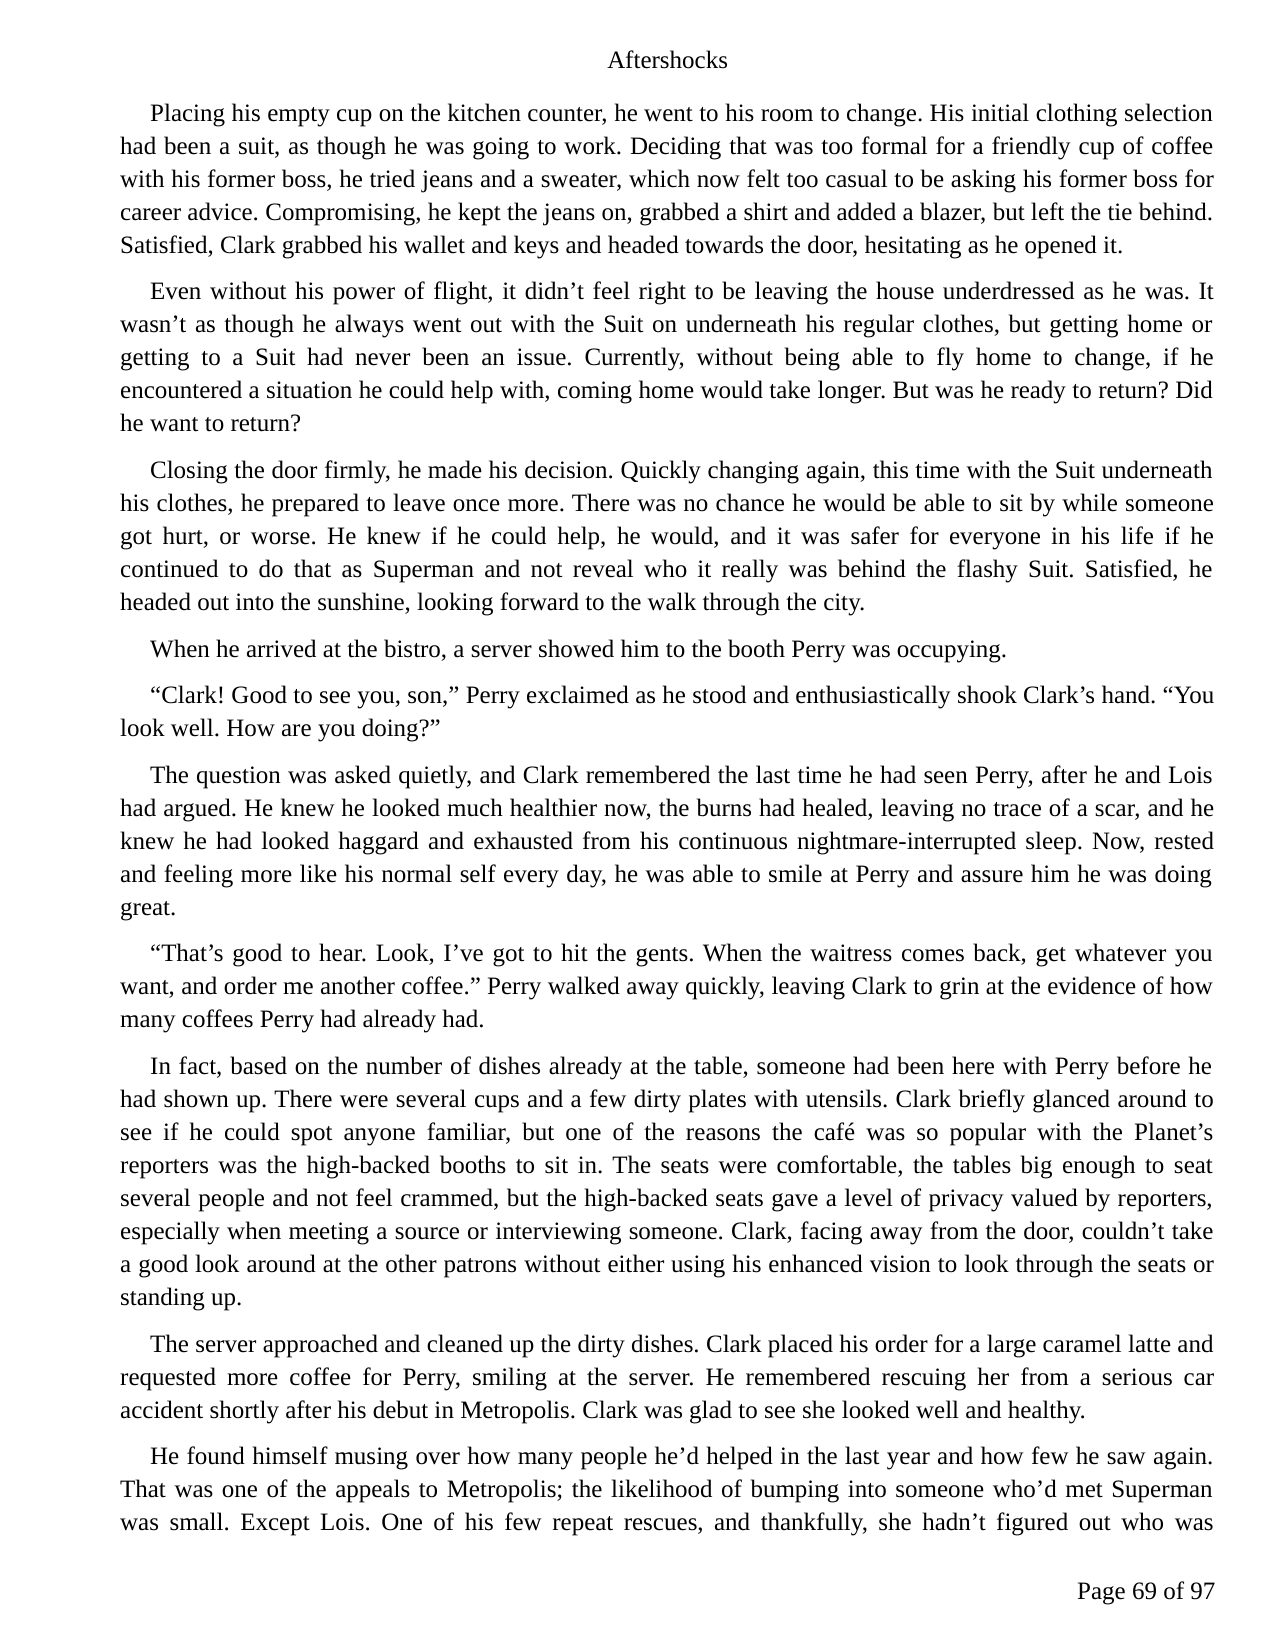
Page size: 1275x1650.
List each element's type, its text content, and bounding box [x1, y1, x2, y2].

text Placing his empty cup on the kitchen counter, he went to his room to change. His initial clothing selection had been a suit, as though he was going to work. Deciding that was too formal for a friendly cup of coffee with his former boss, he tried jeans and a sweater, which now felt too casual to be asking his former boss for career advice. Compromising, he kept the jeans on, grabbed a shirt and added a blazer, but left the tie behind. Satisfied, Clark grabbed his wallet and keys and headed towards the door, hesitating as he opened it. [120, 98, 1215, 258]
text The server approached and cleaned up the dirty dishes. Clark placed his order for a large caramel latte and requested more coffee for Perry, smiling at the server. He remembered rescuing her from a serious car accident shortly after his debut in Metropolis. Clark was glad to see she looked well and healthy. [120, 1329, 1215, 1423]
text When he arrived at the bistro, a server showed him to the booth Perry was occupying. [120, 634, 1215, 662]
text The question was asked quietly, and Clark remembered the last time he had seen Perry, after he and Lois had argued. He knew he looked much healthier now, the burns had healed, leaving no trace of a scar, and he knew he had looked haggard and exhausted from his continuous nightmare-interrupted sleep. Now, rested and feeling more like his normal self every day, he was able to smile at Perry and assure him he was doing great. [120, 760, 1215, 921]
text Closing the door firmly, he made his decision. Quickly changing again, this time with the Suit underneath his clothes, he prepared to leave once more. There was no chance he would be able to sit by while someone got hurt, or worse. He knew if he could help, he would, and it was safer for everyone in his life if he continued to do that as Superman and not reveal who it really was behind the flashy Suit. Satisfied, he headed out into the sunshine, looking forward to the walk through the city. [120, 455, 1215, 616]
text “That’s good to hear. Look, I’ve got to hit the gents. When the waitress comes back, get whatever you want, and order me another coffee.” Perry walked away quickly, leaving Clark to grin at the evidence of how many coffees Perry had already had. [120, 938, 1215, 1033]
text He found himself musing over how many people he’d helped in the last year and how few he saw again. That was one of the appeals to Metropolis; the likelihood of bumping into someone who’d met Superman was small. Except Lois. One of his few repeat rescues, and thankfully, she hadn’t figured out who was [120, 1441, 1215, 1536]
text Even without his power of flight, it didn’t feel right to be leaving the house underdressed as he was. It wasn’t as though he always went out with the Suit on underneath his regular clothes, but getting home or getting to a Suit had never been an issue. Currently, without being able to fly home to change, if he encountered a situation he could help with, coming home would take longer. But was he ready to return? Did he want to return? [120, 276, 1215, 437]
text “Clark! Good to see you, son,” Perry exclaimed as he stood and enthusiastically shook Clark’s hand. “You look well. How are you doing?” [120, 680, 1215, 742]
text In fact, based on the number of dishes already at the table, someone had been here with Perry before he had shown up. There were several cups and a few dirty plates with utensils. Clark briefly glanced around to see if he could spot anyone familiar, but one of the reasons the café was so popular with the Planet’s reporters was the high-backed booths to sit in. The seats were comfortable, the tables big enough to seat several people and not feel crammed, but the high-backed seats gave a level of privacy valued by reporters, especially when meeting a source or interviewing someone. Clark, facing away from the door, couldn’t take a good look around at the other patrons without either using his enhanced vision to look through the seats or standing up. [120, 1051, 1215, 1311]
